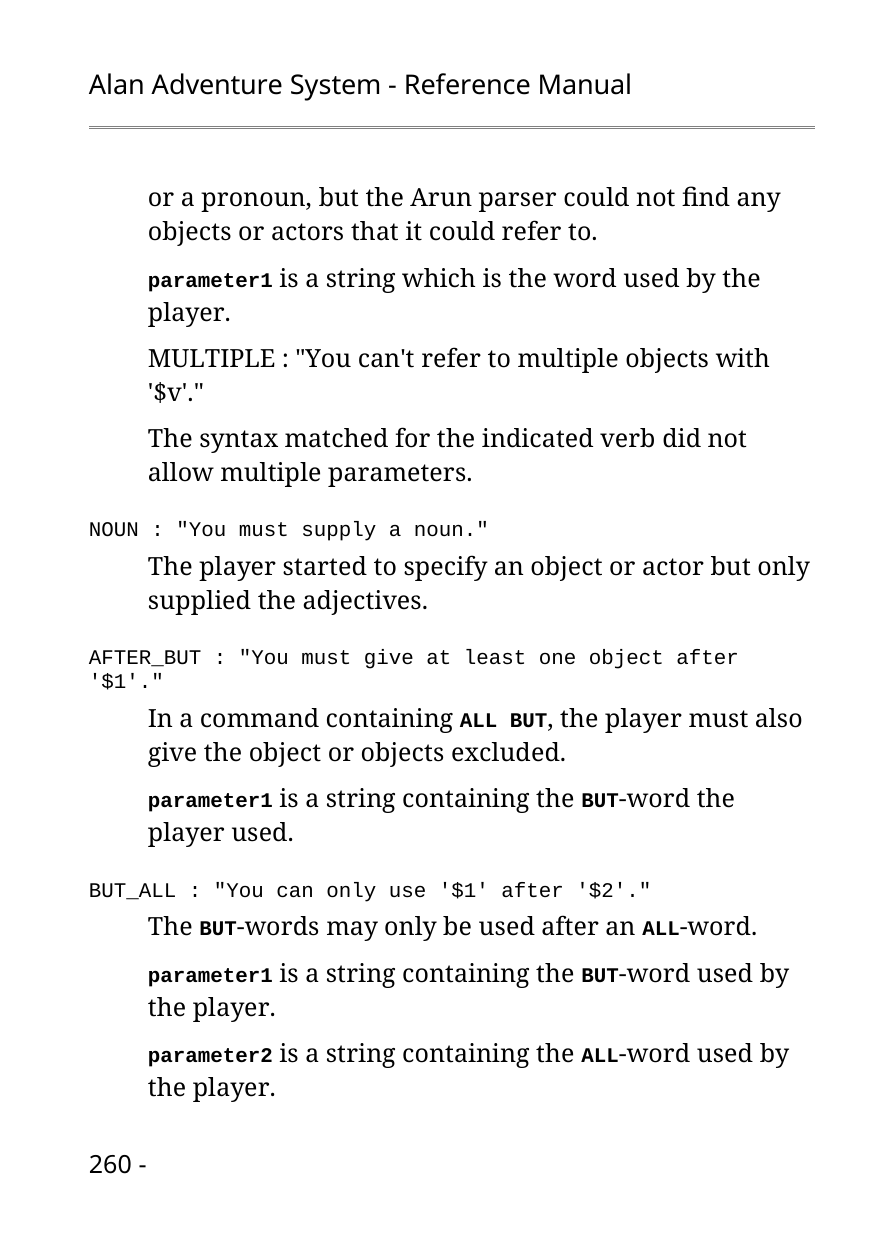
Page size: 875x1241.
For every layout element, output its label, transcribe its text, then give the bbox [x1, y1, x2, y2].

text AFTER_BUT : "You must give at least one object after '$1'." [88, 647, 815, 695]
text BUT_ALL : "You can only use '$1' after '$2'." [88, 879, 815, 903]
text or a pronoun, but the Arun parser could not find any objects or actors that it could refer to. [148, 180, 815, 248]
text parameter1 is a string which is the word used by the player. [148, 261, 815, 329]
text parameter1 is a string containing the BUT-word used by the player. [148, 956, 815, 1024]
text parameter2 is a string containing the ALL-word used by the player. [148, 1036, 815, 1104]
text parameter1 is a string containing the BUT-word the player used. [148, 781, 815, 849]
text NOUN : "You must supply a noun." [88, 519, 815, 543]
text The syntax matched for the indicated verb did not allow multiple parameters. [148, 421, 815, 489]
text The player started to specify an object or actor but only supplied the adjectives. [148, 549, 815, 617]
text MULTIPLE : "You can't refer to multiple objects with '$v'." [148, 341, 815, 409]
text In a command containing ALL BUT, the player must also give the ob­ject or objects excluded. [148, 701, 815, 769]
text The BUT-words may only be used after an ALL-word. [148, 909, 815, 943]
